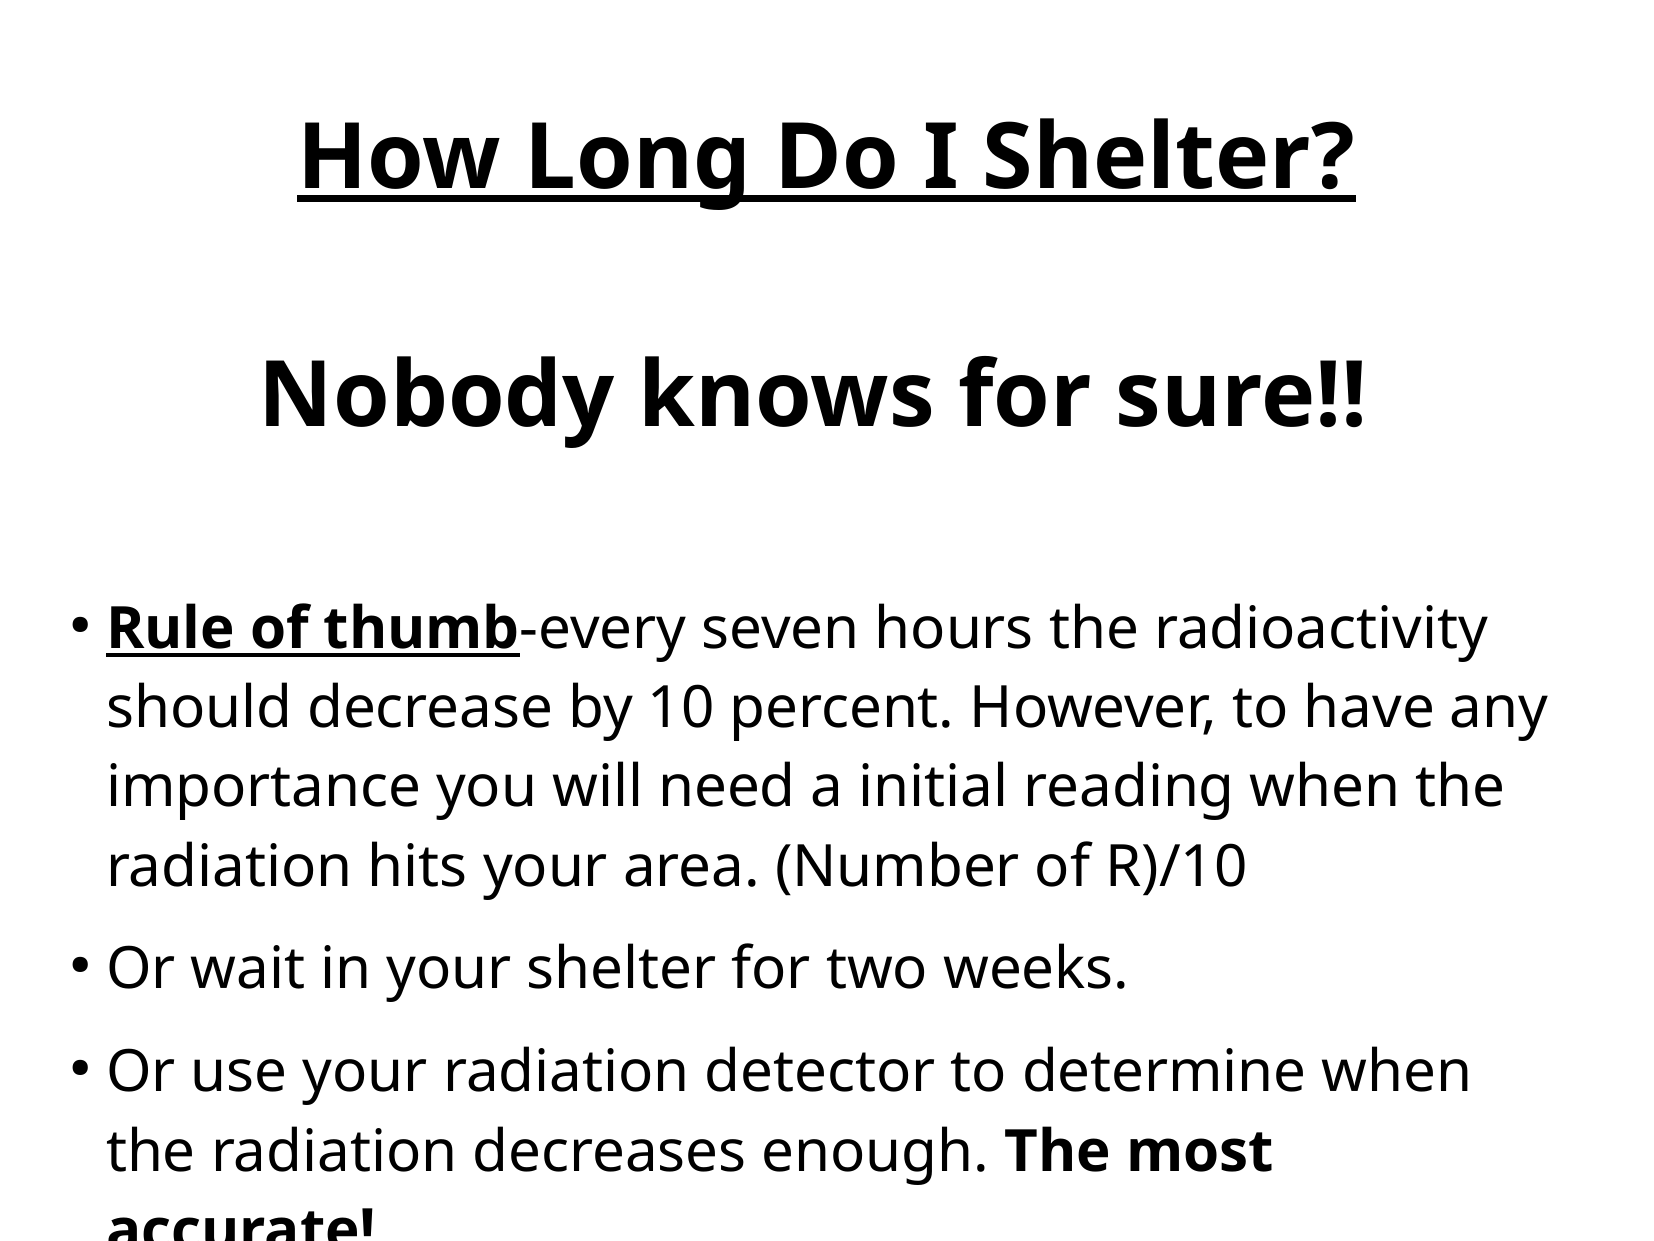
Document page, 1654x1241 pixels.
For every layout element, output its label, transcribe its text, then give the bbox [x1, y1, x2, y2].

subtitle Nobody knows for sure!! Rule of thumb-every seven hours the radioactivity should decrease by 10 percent. However, to have any importance you will need a initial reading when the radiation hits your area. (Number of R)/10 Or wait in your shelter for two weeks. Or use your radiation detector to determine when the radiation decreases enough. The most accurate! [70, 191, 1558, 1211]
title How Long Do I Shelter? [82, 49, 1571, 257]
